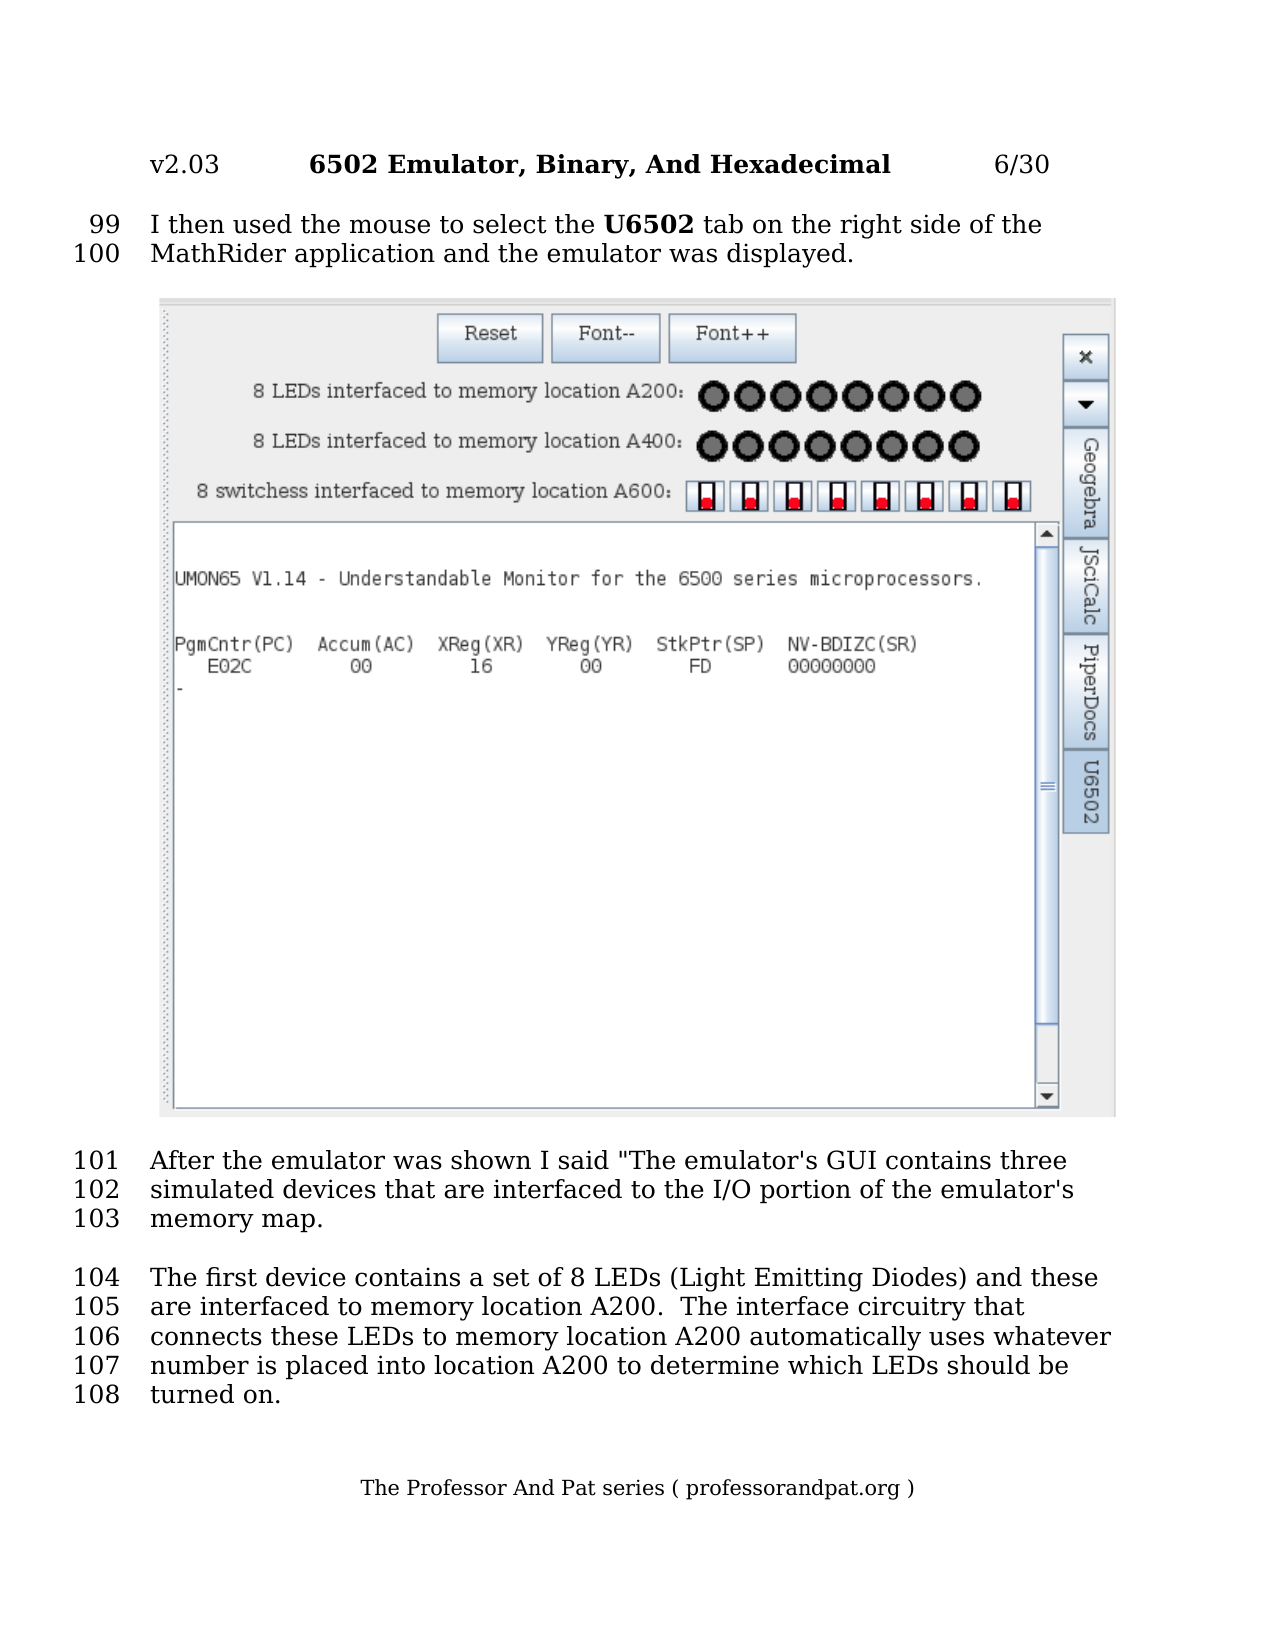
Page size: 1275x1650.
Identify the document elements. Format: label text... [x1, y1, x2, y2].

picture [159, 298, 1116, 1117]
text After the emulator was shown I said "The emulator's GUI contains three simulated devices that are interfaced to the I/O portion of the emulator's memory map. [150, 1146, 1125, 1234]
text I then used the mouse to select the U6502 tab on the right side of the MathRider application and the emulator was displayed. [150, 210, 1125, 269]
text The first device contains a set of 8 LEDs (Light Emitting Diodes) and these are interfaced to memory location A200. The interface circuitry that connects these LEDs to memory location A200 automatically uses whatever number is placed into location A200 to determine which LEDs should be turned on. [150, 1263, 1125, 1409]
